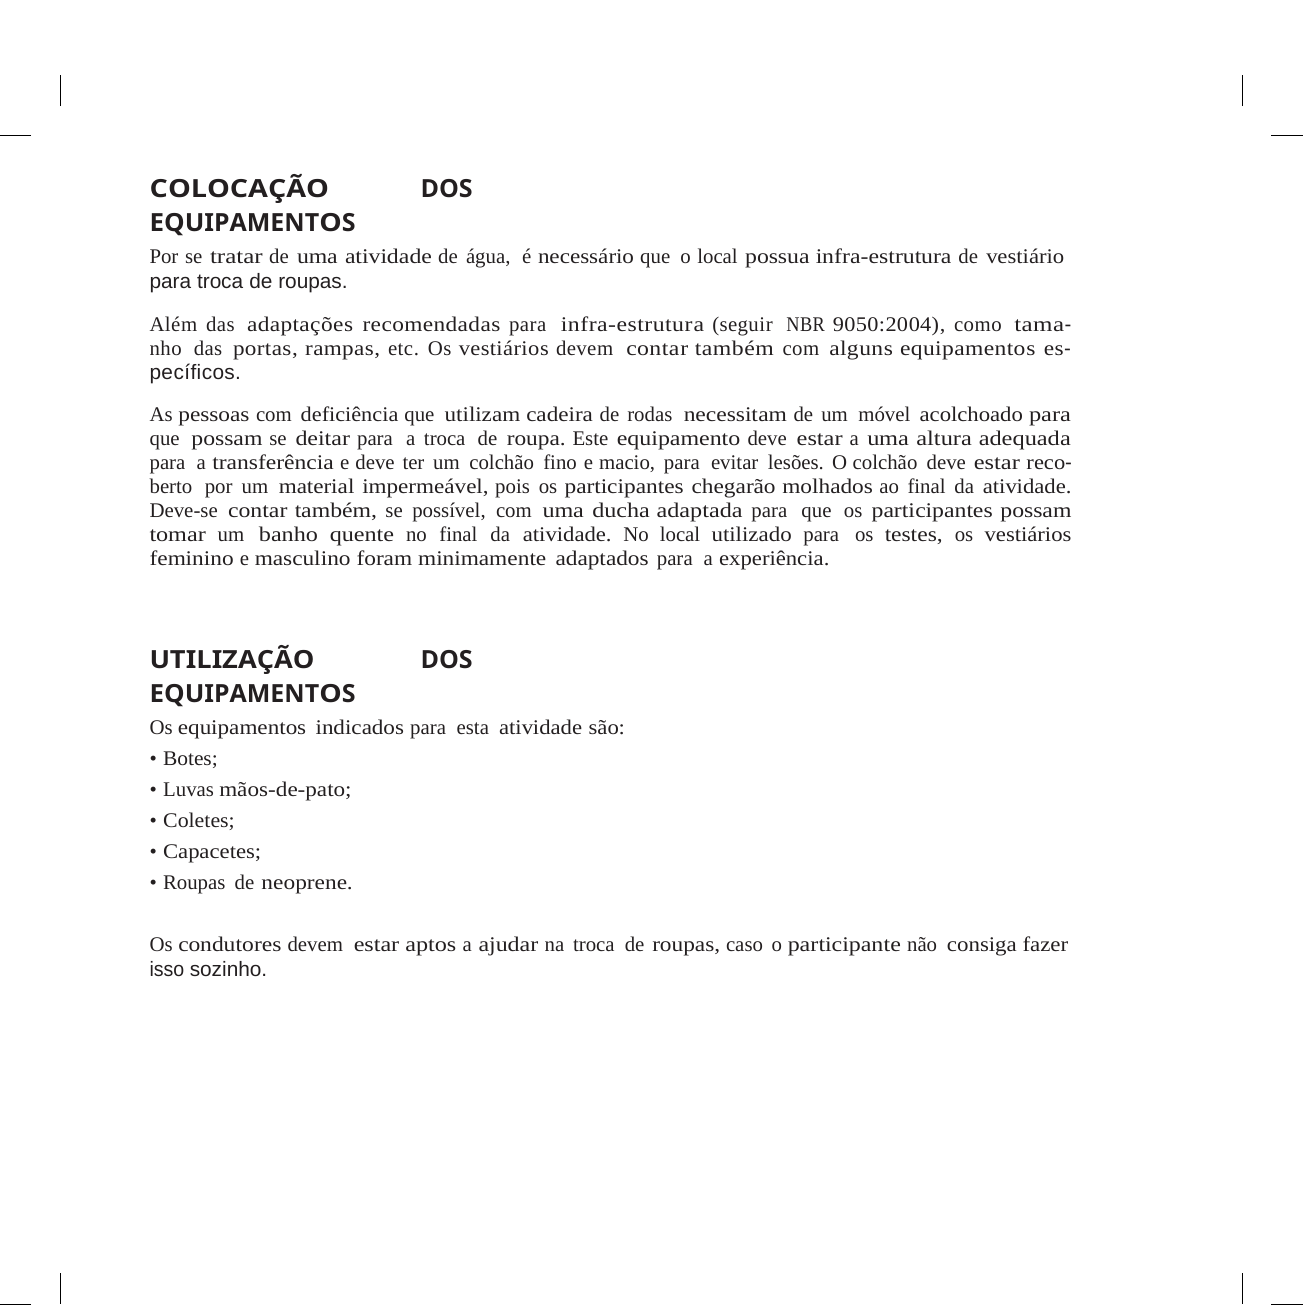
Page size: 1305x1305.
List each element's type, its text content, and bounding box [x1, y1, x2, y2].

text Os condutores devem estar aptos a ajudar na troca de roupas, caso o participante não consiga fazer [149, 932, 1072, 956]
text • Luvas mãos-de-pato; [149, 777, 359, 801]
text • Coletes; [149, 808, 241, 832]
text • Roupas de neoprene. [149, 870, 360, 894]
text • Botes; [149, 746, 225, 770]
text • Capacetes; [149, 839, 268, 863]
text Os equipamentos indicados para esta atividade são: [149, 715, 631, 739]
text As pessoas com deficiência que utilizam cadeira de rodas necessitam de um móvel acolchoado para que possam se deitar para a troca de roupa. Este equipamento deve estar a uma altura adequada para a transferência e deve ter um colchão fino e macio, para evitar lesões. O colchão deve estar reco- berto por um material impermeável, pois os participantes chegarão molhados ao final da atividade. Deve-se contar também, se possível, com uma ducha adaptada para que os participantes possam tomar um banho quente no final da atividade. No local utilizado para os testes, os vestiários feminino e masculino foram minimamente adaptados para a experiência. [149, 402, 1072, 570]
text Além das adaptações recomendadas para infra-estrutura (seguir NBR 9050:2004), como tama- nho das portas, rampas, etc. Os vestiários devem contar também com alguns equipamentos es- pecíficos. [149, 312, 1072, 384]
text UTILIZAÇÃO DOS EQUIPAMENTOS [149, 642, 472, 710]
text para troca de roupas. [149, 269, 349, 293]
text COLOCAÇÃO DOS EQUIPAMENTOS [149, 171, 472, 239]
text Por se tratar de uma atividade de água, é necessário que o local possua infra-estrutura de vestiário [149, 244, 1072, 268]
text isso sozinho. [149, 957, 271, 980]
